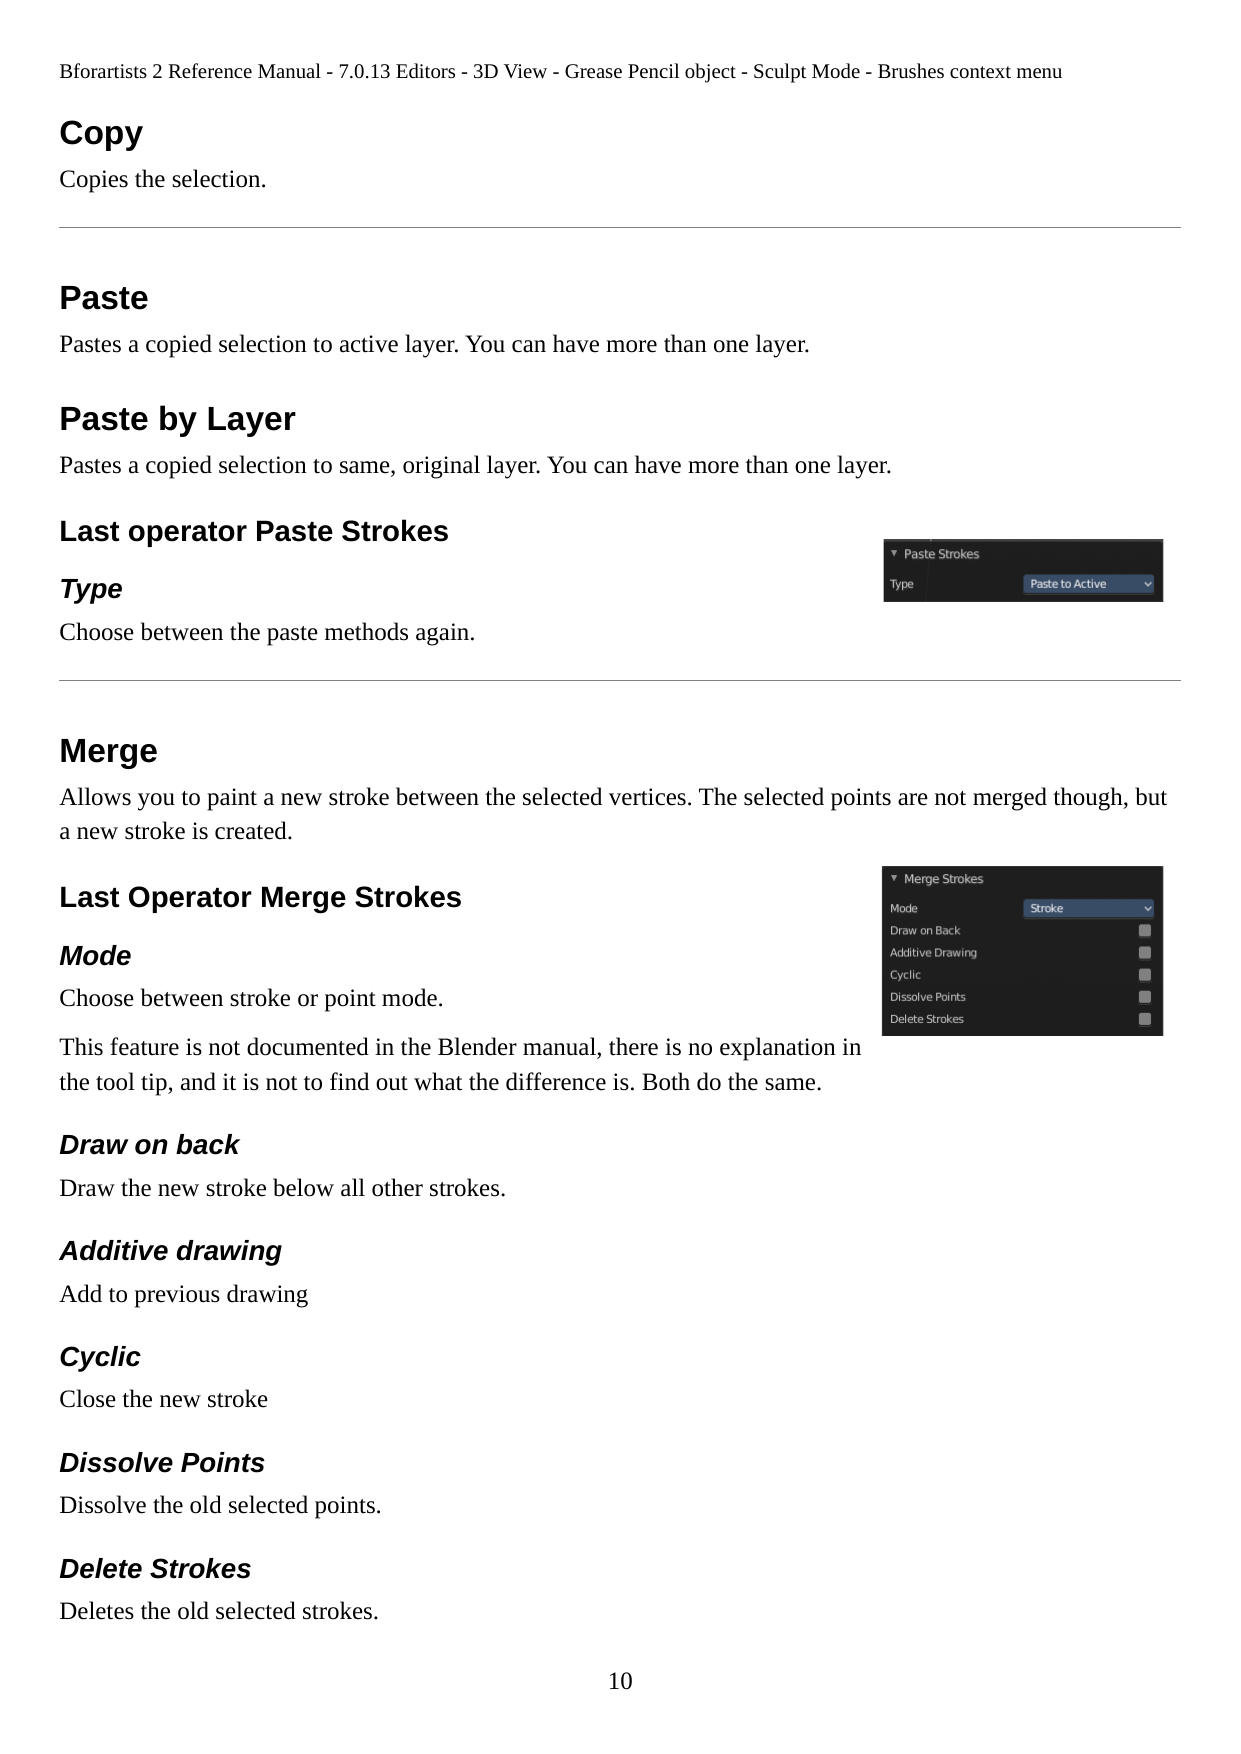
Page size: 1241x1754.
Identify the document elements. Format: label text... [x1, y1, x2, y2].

subtitle Copy [59, 113, 1181, 151]
text Copies the selection. [59, 164, 1181, 192]
subtitle Cyclic [59, 1340, 1181, 1372]
subtitle Delete Strokes [59, 1552, 1181, 1584]
subtitle Paste by Layer [59, 399, 1181, 437]
text This feature is not documented in the Blender manual, there is no explanation in the tool tip, and it is not to find out what the difference is. Both do the same. [59, 1032, 1181, 1096]
text Add to previous drawing [59, 1279, 1181, 1307]
subtitle Dissolve Points [59, 1446, 1181, 1478]
subtitle Additive drawing [59, 1234, 1181, 1266]
text Choose between the paste methods again. [59, 617, 1181, 646]
subtitle [1164, 939, 1181, 971]
subtitle Last Operator Merge Strokes [59, 880, 881, 914]
text Pastes a copied selection to same, original layer. You can have more than one layer. [59, 450, 1181, 479]
picture [881, 866, 1164, 1036]
subtitle Paste [59, 278, 1181, 316]
subtitle Draw on back [59, 1128, 1181, 1160]
subtitle Type [59, 572, 1181, 604]
text Dissolve the old selected points. [59, 1491, 1181, 1519]
subtitle Merge [59, 731, 1181, 769]
subtitle Mode [59, 939, 881, 971]
text Draw the new stroke below all other strokes. [59, 1173, 1181, 1201]
picture [883, 539, 1164, 602]
text Pastes a copied selection to active layer. You can have more than one layer. [59, 329, 1181, 358]
subtitle Last operator Paste Strokes [59, 514, 1181, 547]
text Close the new stroke [59, 1384, 1181, 1413]
text Deletes the old selected strokes. [59, 1596, 1181, 1625]
text Allows you to paint a new stroke between the selected vertices. The selected points are not merged though, but a new stroke is created. [59, 782, 1181, 845]
subtitle [1164, 880, 1181, 914]
text Choose between stroke or point mode. [59, 983, 881, 1012]
